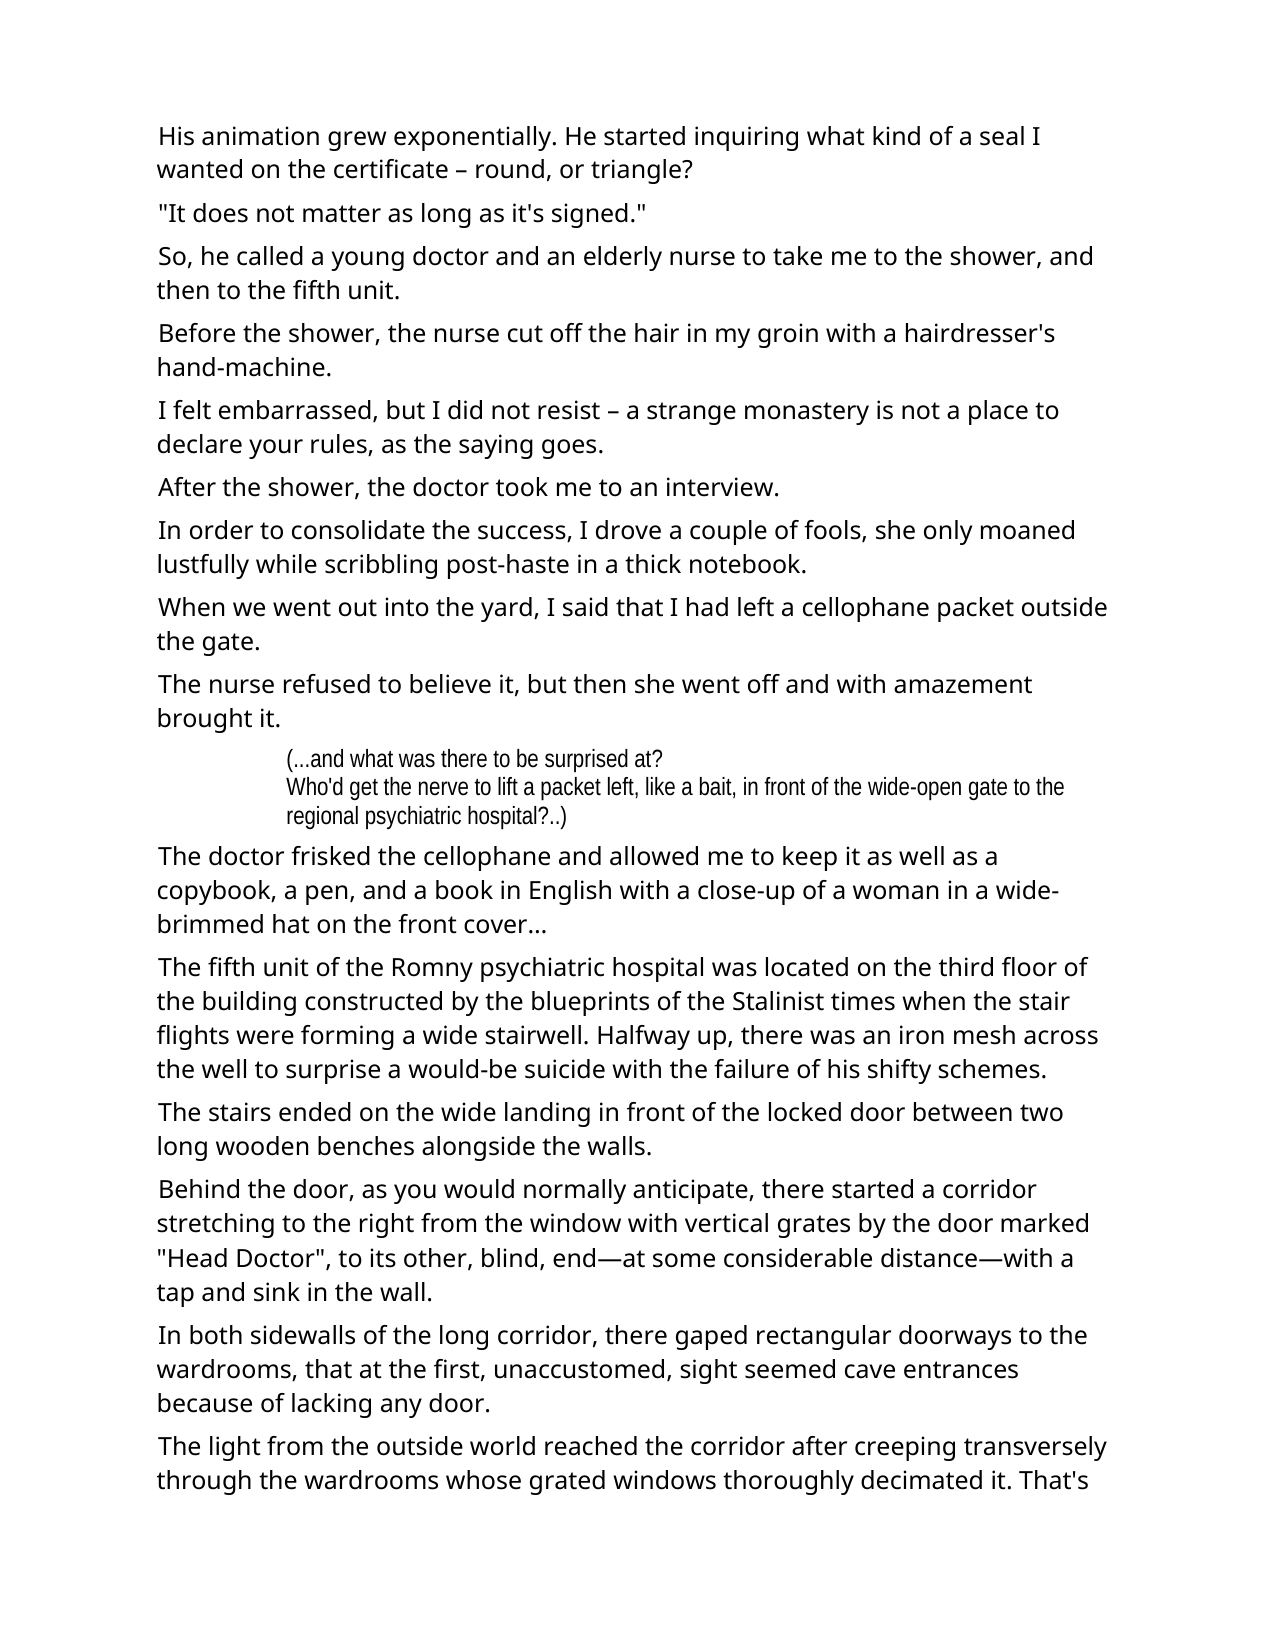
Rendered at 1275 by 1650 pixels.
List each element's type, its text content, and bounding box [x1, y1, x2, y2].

text "It does not matter as long as it's signed." [156, 195, 1118, 229]
text The fifth unit of the Romny psychiatric hospital was located on the third floor of the building constructed by the blueprints of the Stalinist times when the stair flights were forming a wide stairwell. Halfway up, there was an iron mesh across the well to surprise a would-be suicide with the failure of his shifty schemes. [156, 950, 1118, 1086]
list Who'd get the nerve to lift a packet left, like a bait, in front of the wide-open gate to the regional psychiatric hospital?..) [286, 772, 1118, 830]
text When we went out into the yard, I said that I had left a cellophane packet outside the gate. [156, 589, 1118, 658]
text The stairs ended on the wide landing in front of the locked door between two long wooden benches alongside the walls. [156, 1095, 1118, 1163]
text The doctor frisked the cellophane and allowed me to keep it as well as a copybook, a pen, and a book in English with a close-up of a woman in a wide-brimmed hat on the front cover… [156, 839, 1118, 941]
text The light from the outside world reached the corridor after creeping transversely through the wardrooms whose grated windows thoroughly decimated it. That's [156, 1428, 1118, 1497]
text In both sidewalls of the long corridor, there gaped rectangular doorways to the wardrooms, that at the first, unaccustomed, sight seemed cave entrances because of lacking any door. [156, 1317, 1118, 1419]
list (...and what was there to be surprised at? [286, 744, 1118, 772]
text His animation grew exponentially. He started inquiring what kind of a seal I wanted on the certificate – round, or triangle? [156, 118, 1118, 186]
text So, he called a young doctor and an elderly nurse to take me to the shower, and then to the fifth unit. [156, 238, 1118, 306]
text In order to consolidate the success, I drove a couple of fools, she only moaned lustfully while scribbling post-haste in a thick notebook. [156, 512, 1118, 581]
text Before the shower, the nurse cut off the hair in my groin with a hairdresser's hand-machine. [156, 315, 1118, 383]
text Behind the door, as you would normally anticipate, there started a corridor stretching to the right from the window with vertical grates by the door marked "Head Doctor", to its other, blind, end—at some considerable distance—with a tap and sink in the wall. [156, 1172, 1118, 1308]
text After the shower, the doctor took me to an interview. [156, 469, 1118, 503]
text The nurse refused to believe it, but then she went off and with amazement brought it. [156, 667, 1118, 735]
text I felt embarrassed, but I did not resist – a strange monastery is not a place to declare your rules, as the saying goes. [156, 392, 1118, 461]
